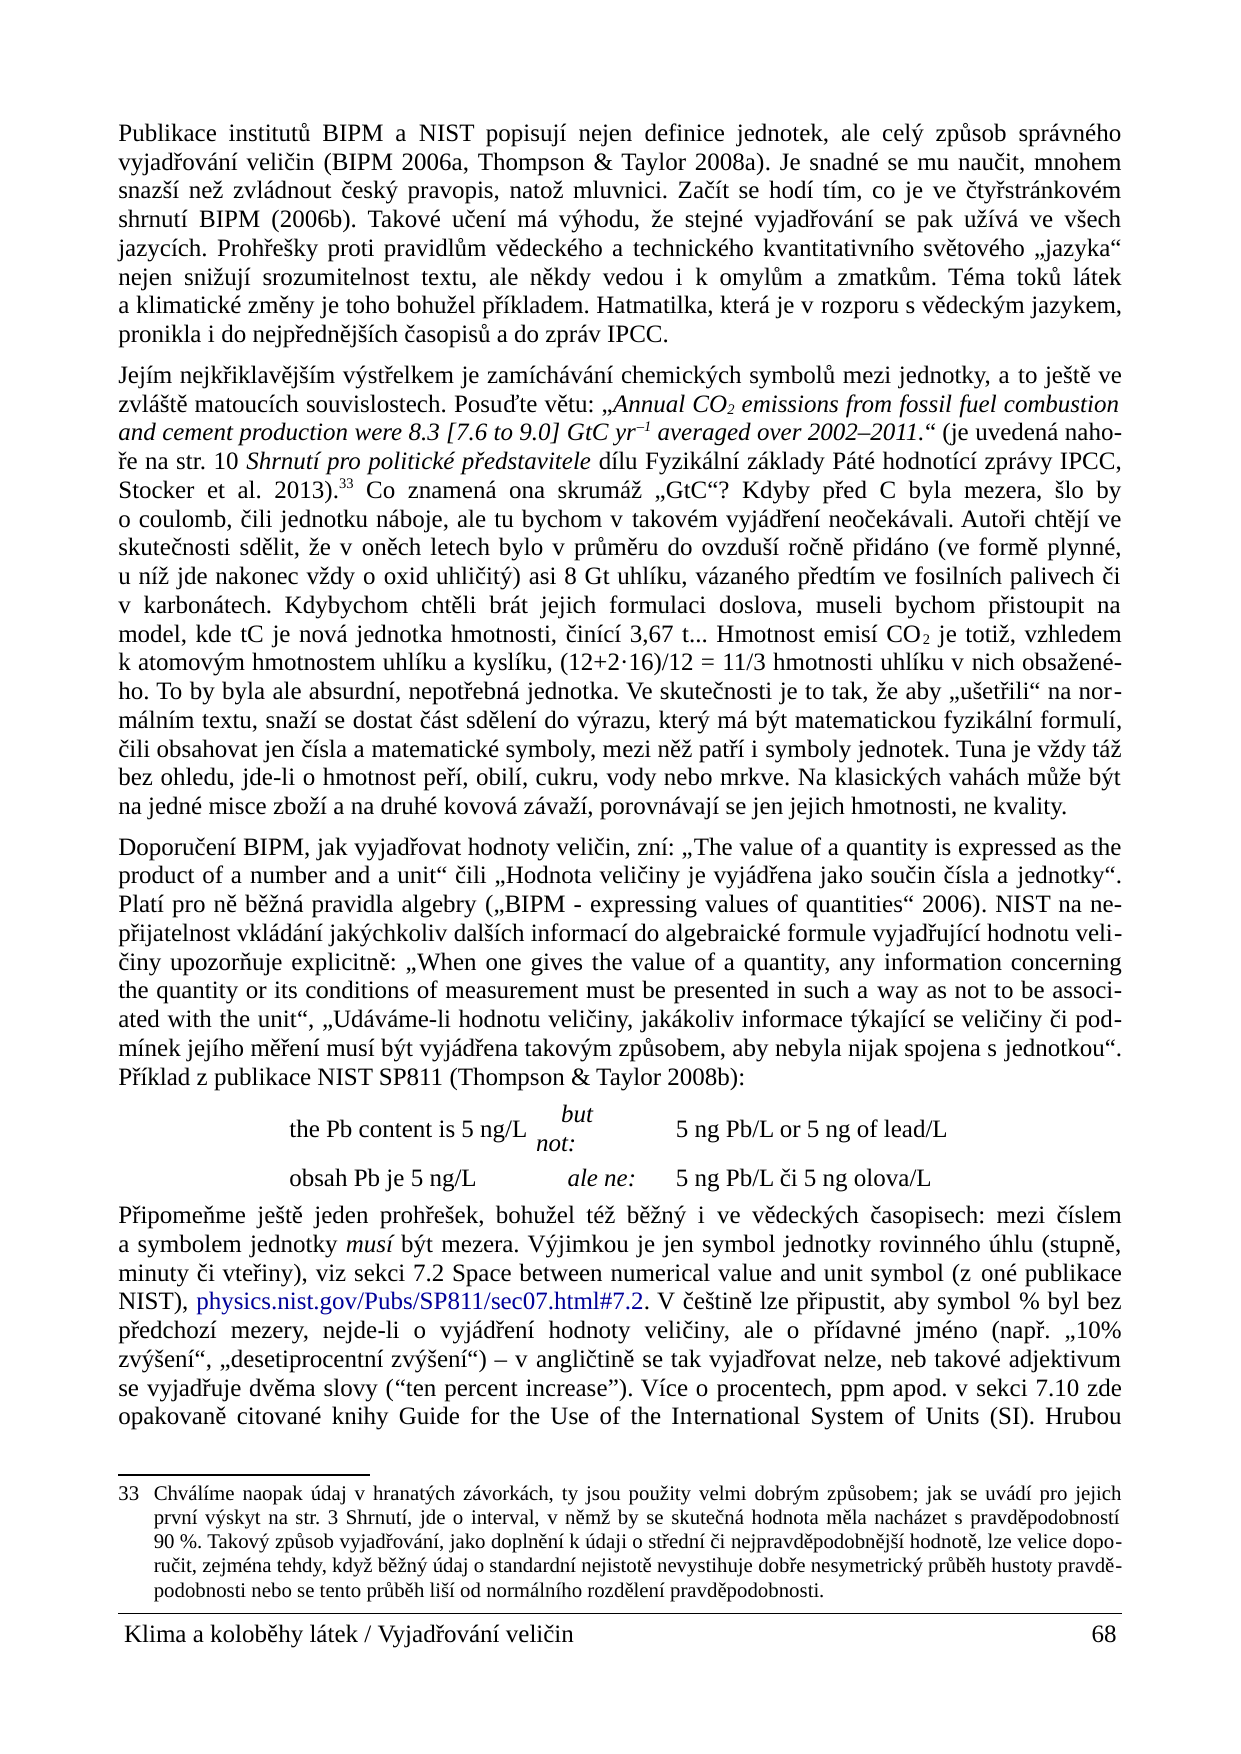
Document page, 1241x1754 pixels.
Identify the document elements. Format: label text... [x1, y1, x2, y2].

text Jejím nejkřiklavějším výstřelkem je zamíchávání chemických symbolů mezi jednotky, a⁠ to ještě ve zvláště matoucích souvislostech. Posuďte větu: „Annual CO2 emissions from fossil fuel combustion and cement production were 8.3 [7.6 to 9.0] GtC yr–1 averaged over 2002–2011.“ (je uvedená naho­ře na str. 10 Shrnutí pro politické představitele dílu Fyzikální základy Páté hodnotící zprávy IPCC, Stocker et al. 2013). Co znamená ona skrumáž „GtC“? Kdyby před C byla mezera, šlo by o⁠ coulomb, čili jednotku náboje, ale tu bychom v⁠ takovém vyjádření neočekávali. Autoři chtějí ve skutečnosti sdělit, že v⁠ oněch letech bylo v⁠ průměru do ovzduší ročně přidáno (ve formě plynné, u⁠ níž jde nakonec vždy o⁠ oxid uhličitý) asi 8 Gt uhlíku, vázaného předtím ve fosilních palivech či v⁠ karbonátech. Kdybychom chtěli brát jejich formulaci doslova, museli bychom přistoupit na model, kde tC je nová jednotka hmotnosti, činící 3,67 t... Hmotnost emisí CO2 je totiž, vzhledem k⁠ atomovým hmotnostem uhlíku a⁠ kyslíku, (12+2·16)/12 = 11/3 hmotnosti uhlíku v⁠ nich obsažené­ho. To by byla ale absurdní, nepotřebná jednotka. Ve skutečnosti je to tak, že aby „ušetřili“ na nor­málním textu, snaží se dostat část sdělení do výrazu, který má být matematickou fyzikální for­mulí, čili obsahovat jen čísla a⁠ matematické symboly, mezi něž patří i⁠ symboly jednotek. Tuna je vždy táž bez ohledu, jde­‑li o⁠ hmotnost peří, obilí, cukru, vody nebo mrkve. Na klasických vahách může být na jedné misce zboží a⁠ na druhé kovová závaží, porovnávají se jen jejich hmotnosti, ne kvality. [118, 360, 1122, 820]
text Publikace institutů BIPM a⁠ NIST popisují nejen definice jednotek, ale celý způsob správného vyjad­řování veličin (BIPM 2006a, Thompson & Taylor 2008a). Je snadné se mu naučit, mnohem snazší než zvládnout český pravopis, natož mluvnici. Začít se hodí tím, co je ve čtyřstránkovém shrnutí BIPM (2006b). Takové učení má výhodu, že stejné vyjadřování se pak užívá ve všech jazycích. Prohřešky proti pravidlům vědeckého a⁠ technického kvantitativního světového „jazyka“ nejen snižují srozumitelnost textu, ale někdy vedou i⁠ k⁠ omylům a⁠ zmatkům. Téma toků látek a⁠ klimatické změny je toho bohužel příkladem. Hatmatilka, která je v⁠ rozporu s⁠ vědeckým jazykem, pronikla i⁠ do nejpřednějších časopisů a⁠ do zpráv IPCC. [118, 118, 1122, 348]
text Chválíme naopak údaj v hranatých závorkách, ty jsou použity velmi dobrým způsobem; jak se uvádí pro jejich první výskyt na str. 3 Shrnutí, jde o interval, v němž by se skutečná hodnota měla nacházet s pravděpodobností 90 %. Takový způsob vyjadřování, jako doplnění k údaji o střední či nejpravděpodobnější hodnotě, lze velice dopo­ručit, zejména tehdy, když běžný údaj o standardní nejistotě nevystihuje dobře nesymetrický průběh hustoty pravdě­podobnosti nebo se tento průběh liší od normálního rozdělení pravděpodobnosti. [118, 1481, 1122, 1602]
table_cell 5 ng Pb/L či 5 ng olova/L [673, 1160, 954, 1200]
table_cell obsah Pb je 5 ng/L [286, 1160, 533, 1200]
table_header 5 ng Pb/L or 5 ng of lead/L [673, 1096, 954, 1160]
table_header the Pb content is 5 ng/L [286, 1096, 533, 1160]
text Doporučení BIPM, jak vyjadřovat hodnoty veličin, zní: „The value of a⁠ quantity is expressed as the product of a⁠ number and a⁠ unit“ čili „Hodnota veličiny je vyjádřena jako součin čísla a⁠ jednotky“. Platí pro ně běžná pravidla algebry („BIPM - expressing values of quantities“ 2006). NIST na ne­přijatelnost vkládání jakýchkoliv dalších informací do algebraické formule vyjadřující hodnotu veli­činy upozorňuje explicitně: „When one gives the value of a⁠ quantity, any information concerning the quantity or its conditions of measurement must be presented in such a⁠ way as not to be associ­ated with the unit“, „Udáváme­‑li hodnotu veličiny, jakákoliv informace týkající se veličiny či pod­mínek jejího měření musí být vyjádřena takovým způsobem, aby nebyla nijak spojena s⁠ jednotkou“. Příklad z⁠ publikace NIST SP811 (Thompson & Taylor 2008b): [118, 832, 1122, 1090]
table_header but not: [533, 1096, 673, 1160]
table_cell ale ne: [533, 1160, 673, 1200]
text Připomeňme ještě jeden prohřešek, bohužel též běžný i⁠ ve vědeckých časopisech: mezi číslem a⁠ symbolem jednotky musí být mezera. Výjimkou je jen symbol jednotky rovinného úhlu (stupně, minuty či vteřiny), viz sekci 7.2 Space between numerical value and unit symbol (z⁠ oné publikace NIST), physics.nist.gov/Pubs/SP811/sec07.html#7.2. V⁠ češtině lze připustit, aby symbol⁠ % byl bez předchozí mezery, nejde­‑li o⁠ vyjádření hodnoty veli­činy, ale o⁠ přídavné jméno (např. „10% zvýšení“, „desetiprocentní zvýšení“) – v⁠ angličtině se tak vyjadřovat nelze, neb takové adjektivum se vyjadřuje dvěma slovy (“ten percent increase”). Více o⁠ procentech, ppm apod. v⁠ sekci 7.10 zde opakovaně citované knihy Guide for the Use of the In­ternational System of Units (SI). Hrubou [118, 1200, 1122, 1430]
